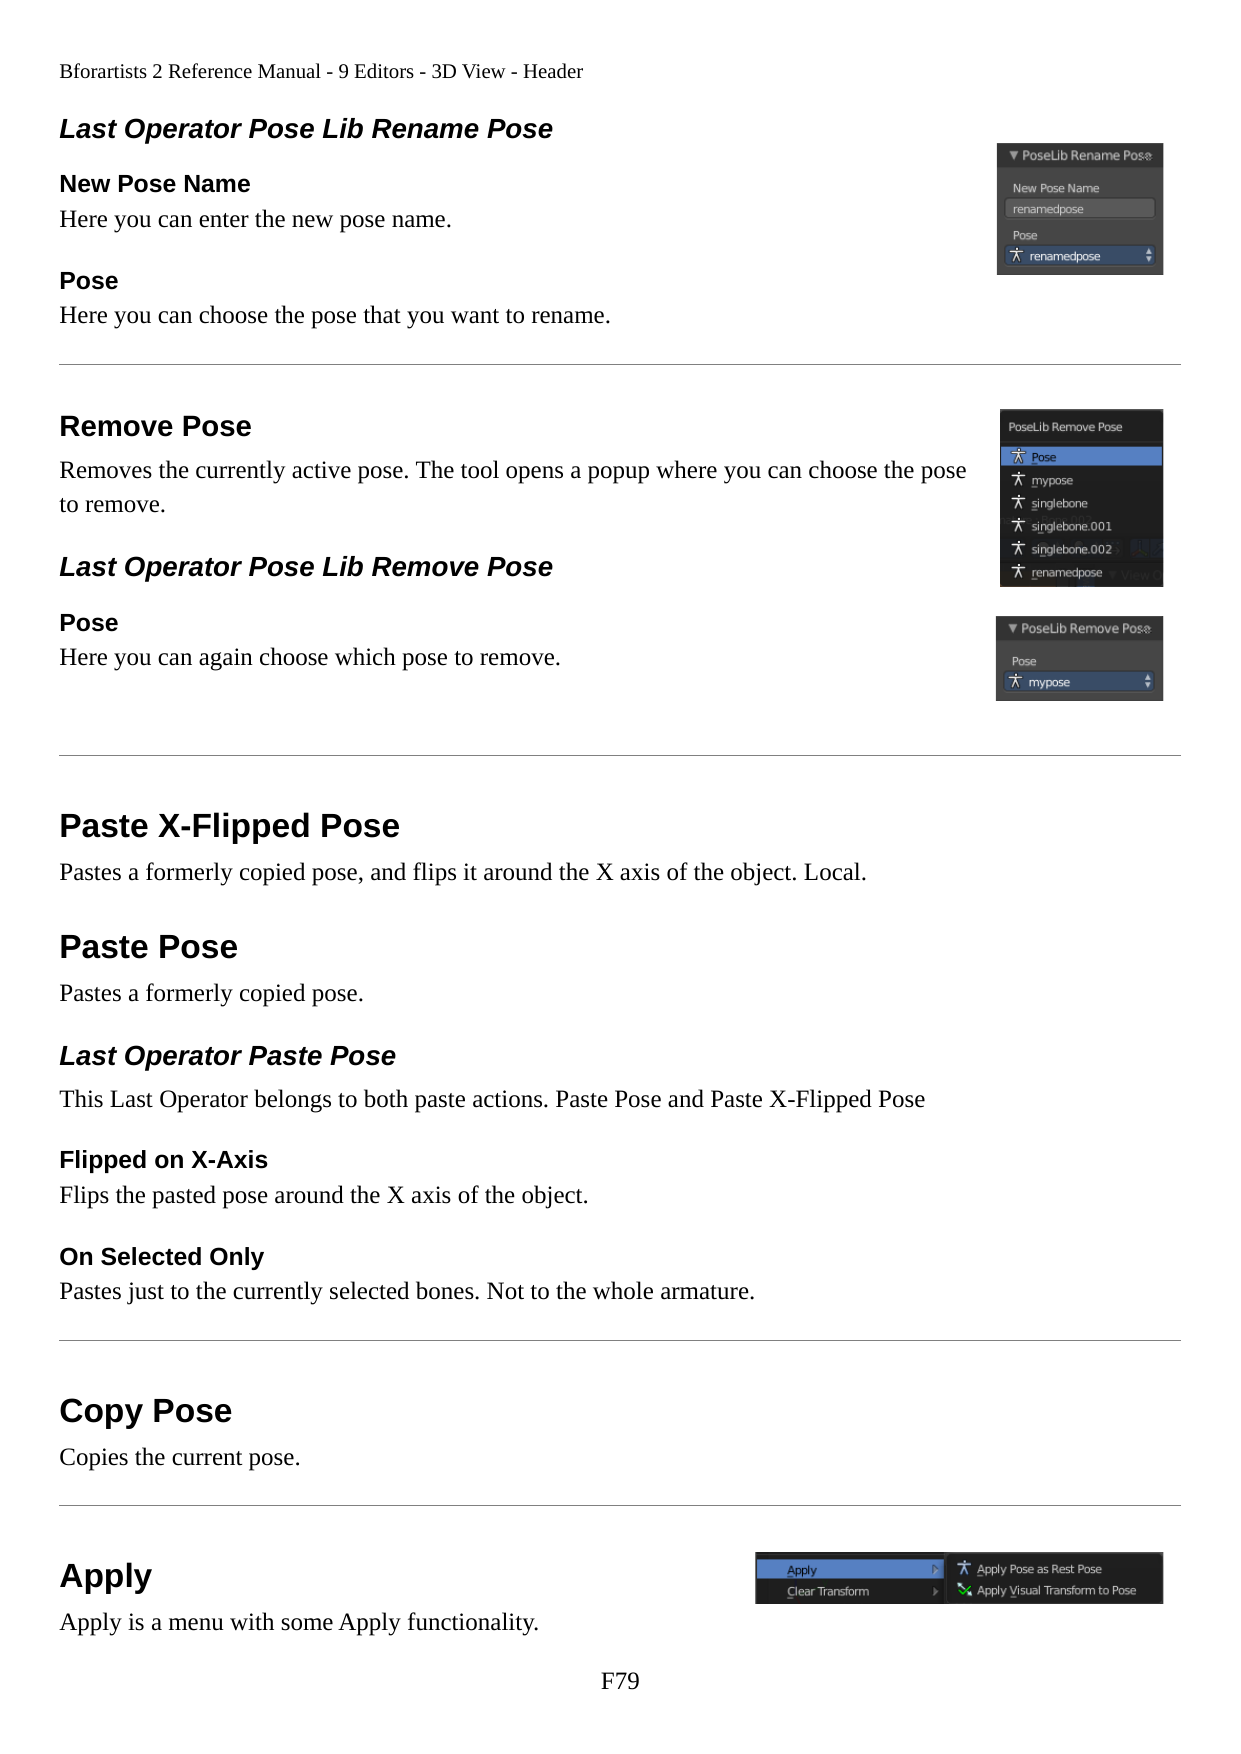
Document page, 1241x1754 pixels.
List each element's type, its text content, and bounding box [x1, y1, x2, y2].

picture [755, 1552, 1164, 1604]
text Removes the currently active pose. The tool opens a popup where you can choose the pose to remove. [59, 455, 1000, 518]
subtitle Pose [59, 608, 1181, 636]
text Pastes a formerly copied pose, and flips it around the X axis of the object. Local. [59, 857, 1181, 885]
subtitle Flipped on X-Axis [59, 1145, 1181, 1174]
subtitle Last Operator Pose Lib Remove Pose [59, 551, 1000, 583]
text Here you can again choose which pose to remove. [59, 642, 995, 671]
text Copies the current pose. [59, 1442, 1181, 1470]
picture [995, 616, 1164, 701]
subtitle [1164, 169, 1181, 198]
subtitle Copy Pose [59, 1390, 1181, 1429]
text This Last Operator belongs to both paste actions. Paste Pose and Paste X-Flipped Pose [59, 1084, 1181, 1112]
subtitle New Pose Name [59, 169, 996, 198]
subtitle Last Operator Pose Lib Rename Pose [59, 113, 1181, 144]
subtitle Paste Pose [59, 927, 1181, 965]
subtitle Last Operator Paste Pose [59, 1039, 1181, 1071]
text Pastes just to the currently selected bones. Not to the whole armature. [59, 1276, 1181, 1305]
picture [1000, 409, 1164, 587]
subtitle Remove Pose [59, 408, 1181, 442]
text Apply is a menu with some Apply functionality. [59, 1607, 1181, 1636]
subtitle Apply [59, 1556, 755, 1594]
subtitle [1164, 1556, 1181, 1594]
text Here you can choose the pose that you want to rename. [59, 301, 1181, 329]
text Flips the pasted pose around the X axis of the object. [59, 1180, 1181, 1209]
subtitle Paste X-Flipped Pose [59, 806, 1181, 844]
subtitle On Selected Only [59, 1242, 1181, 1270]
subtitle Pose [59, 266, 1181, 294]
text Pastes a formerly copied pose. [59, 978, 1181, 1006]
text Here you can enter the new pose name. [59, 204, 996, 233]
picture [996, 143, 1164, 275]
